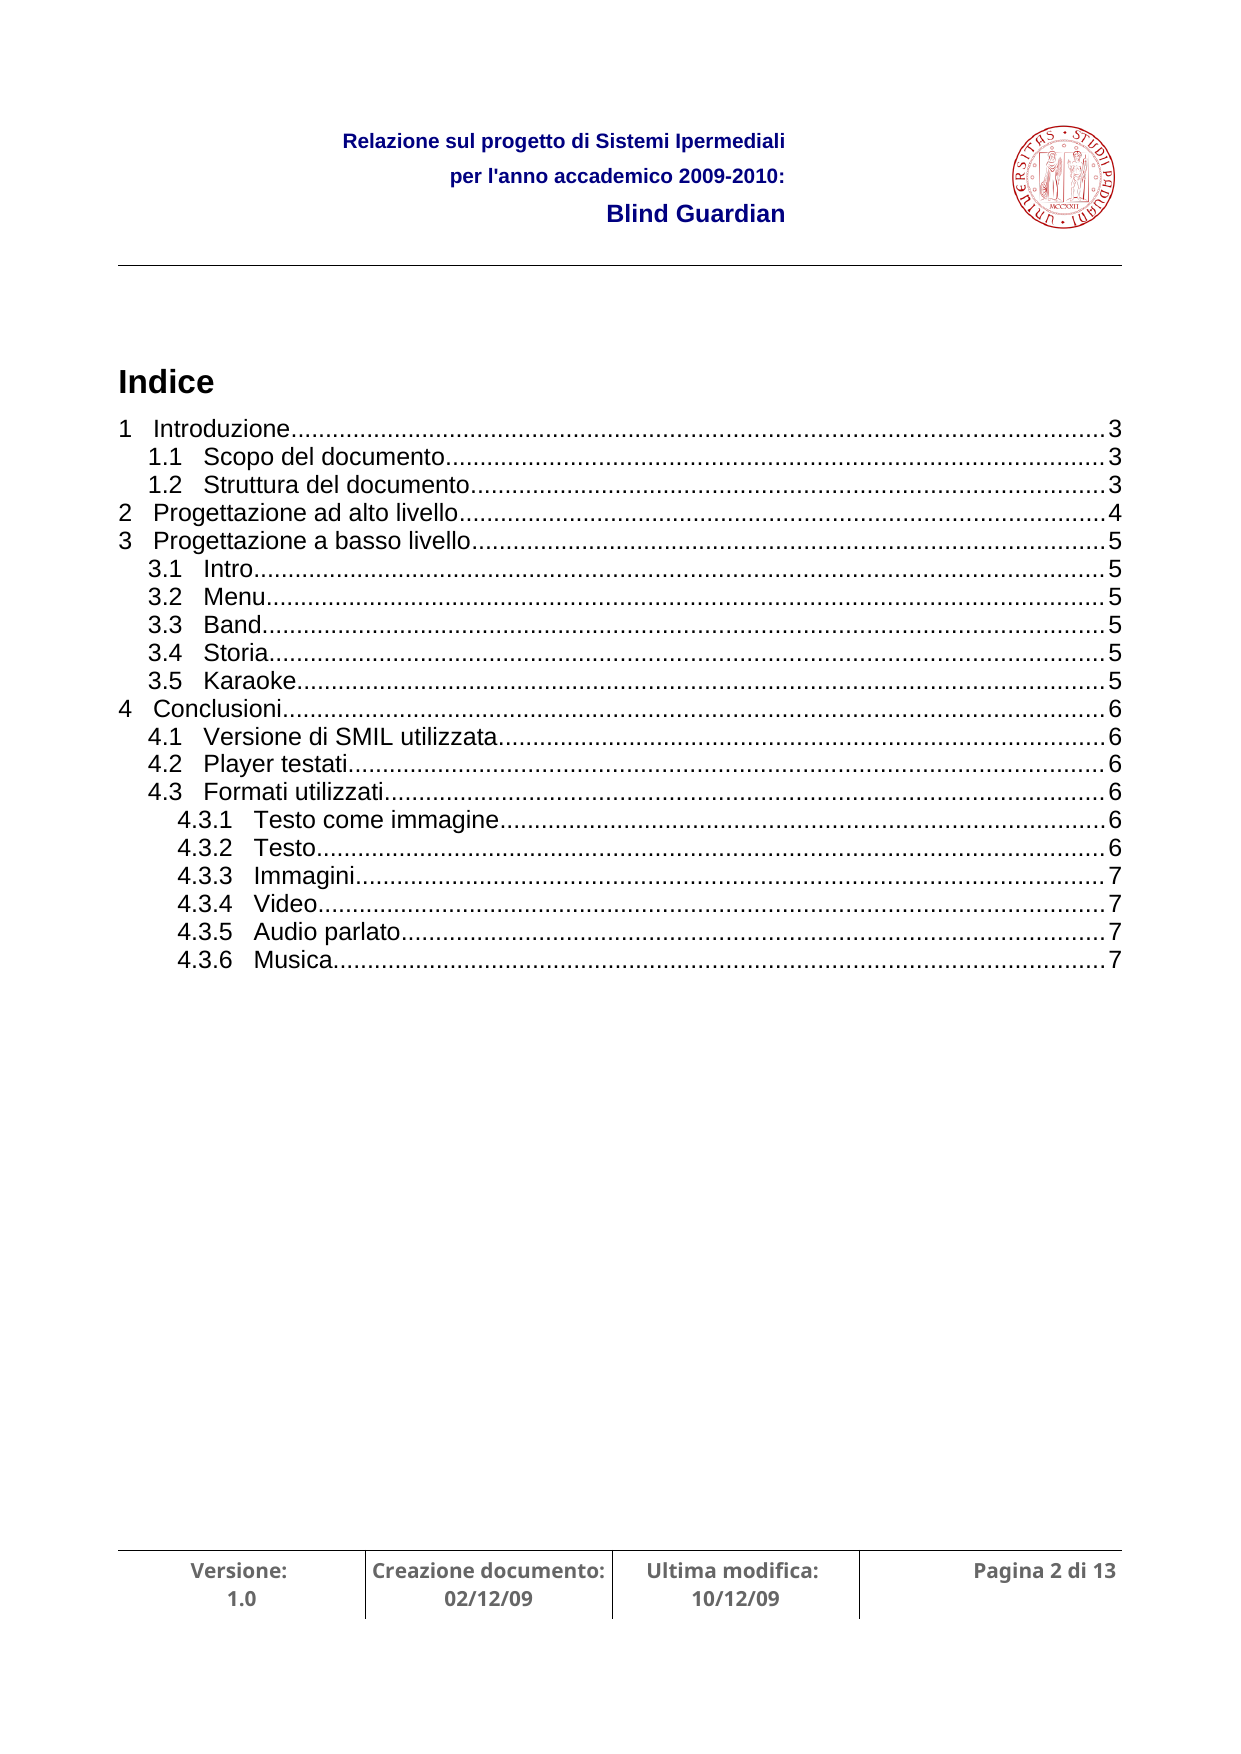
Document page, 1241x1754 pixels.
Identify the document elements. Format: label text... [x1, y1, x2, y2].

text 4.1 Versione di SMIL utilizzata 6 [148, 722, 1122, 750]
text 1 Introduzione 3 [118, 415, 1122, 443]
text 4.3.2 Testo 6 [177, 834, 1122, 862]
text 3.5 Karaoke 5 [148, 667, 1122, 694]
text 4.2 Player testati 6 [148, 750, 1122, 778]
picture [1010, 123, 1117, 231]
text 3.1 Intro 5 [148, 555, 1122, 583]
text 4.3.5 Audio parlato 7 [177, 918, 1122, 946]
text 2 Progettazione ad alto livello 4 [118, 499, 1122, 527]
text 3.4 Storia 5 [148, 639, 1122, 667]
text 1.1 Scopo del documento 3 [148, 443, 1122, 471]
text 4.3.6 Musica 7 [177, 946, 1122, 974]
text 4.3 Formati utilizzati 6 [148, 778, 1122, 806]
subtitle Indice [118, 363, 1122, 401]
text 3.3 Band 5 [148, 611, 1122, 639]
text 4.3.1 Testo come immagine 6 [177, 806, 1122, 834]
text 3.2 Menu 5 [148, 583, 1122, 611]
text 4.3.3 Immagini 7 [177, 862, 1122, 890]
text 4 Conclusioni 6 [118, 694, 1122, 722]
text 4.3.4 Video 7 [177, 890, 1122, 918]
text 1.2 Struttura del documento 3 [148, 471, 1122, 499]
text 3 Progettazione a basso livello 5 [118, 527, 1122, 555]
